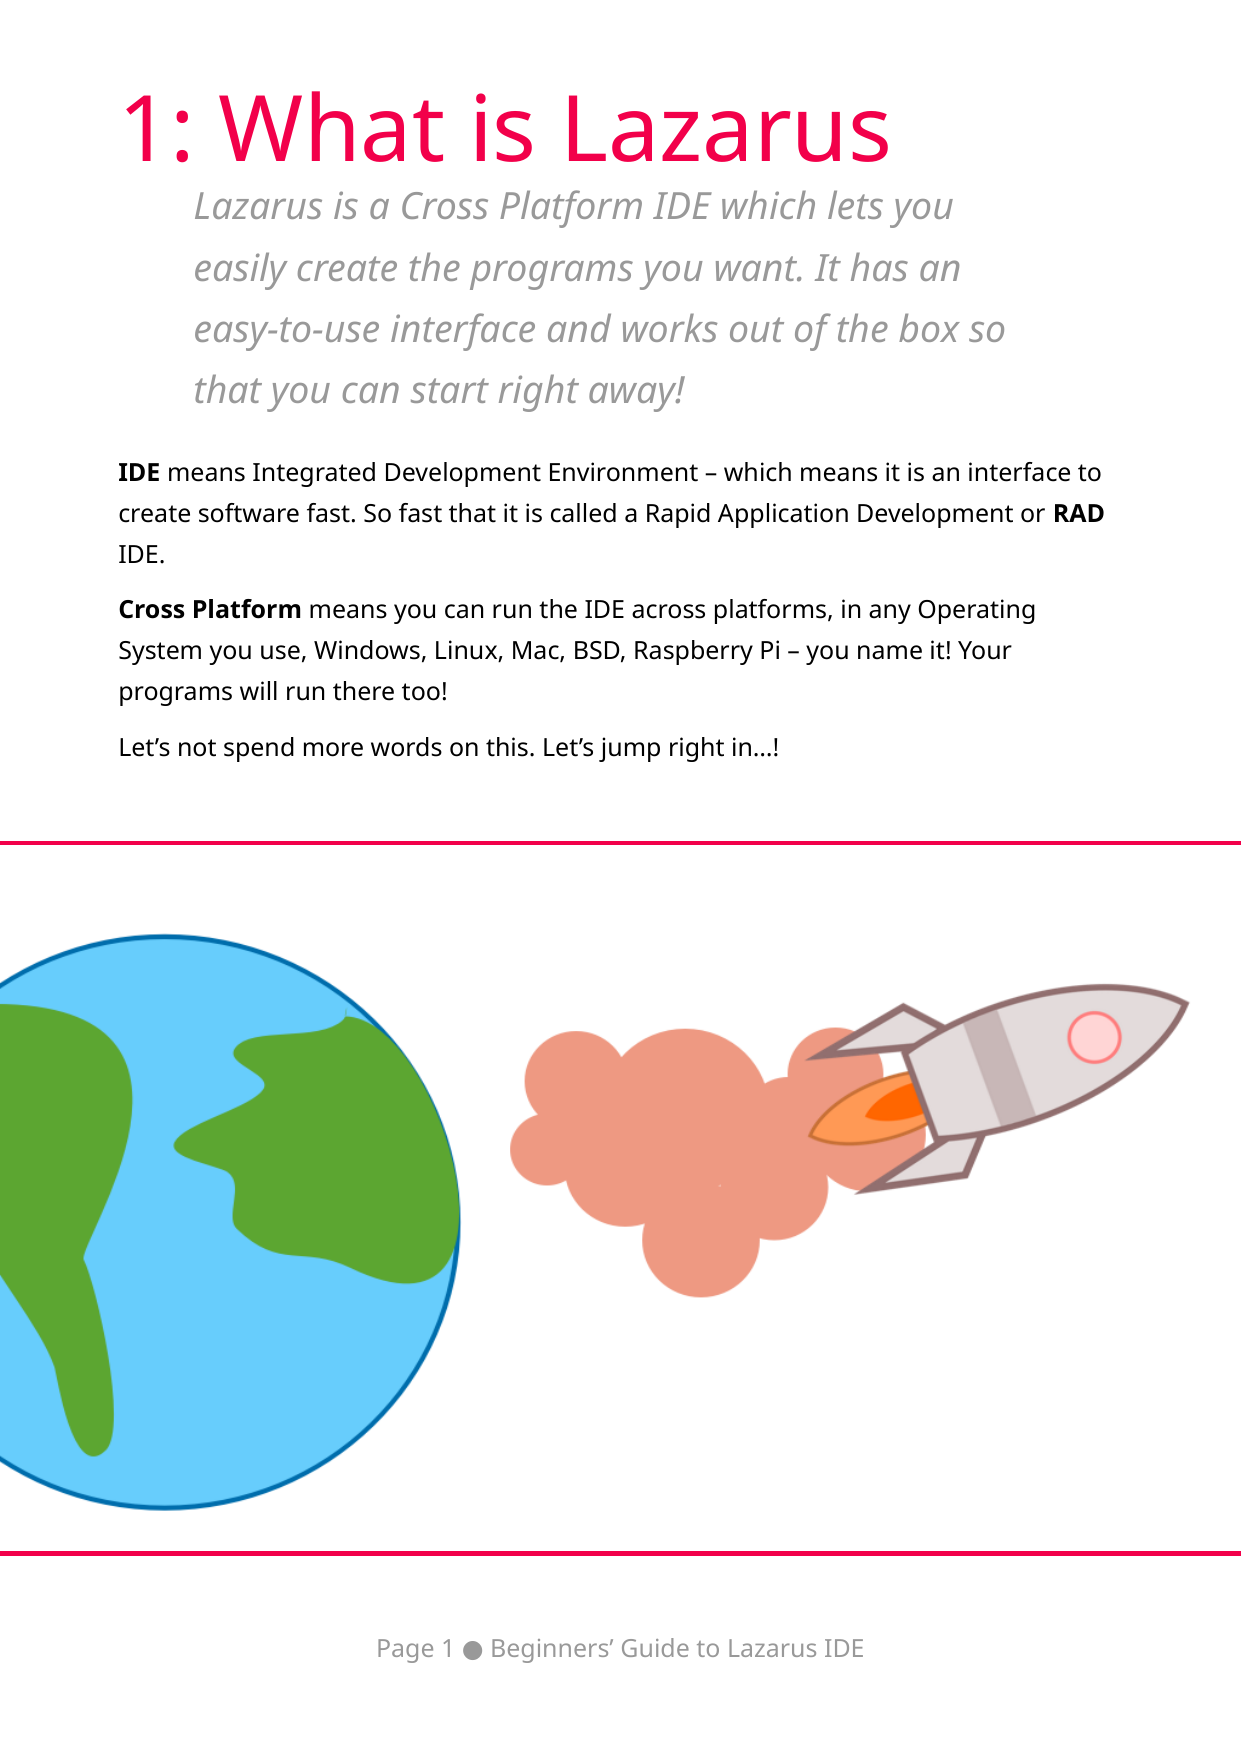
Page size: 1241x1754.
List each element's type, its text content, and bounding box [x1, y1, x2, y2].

text IDE means Integrated Development Environment – which means it is an interface to create software fast. So fast that it is called a Rapid Application Development or RAD IDE. [118, 454, 1122, 570]
text Cross Platform means you can run the IDE across platforms, in any Operating System you use, Windows, Linux, Mac, BSD, Raspberry Pi – you name it! Your programs will run there too! [118, 592, 1122, 708]
picture [0, 845, 1241, 1551]
text Lazarus is a Cross Platform IDE which lets you easily create the programs you want. It has an easy-to-use interface and works out of the box so that you can start right away! [193, 179, 1057, 414]
text Let’s not spend more words on this. Let’s jump right in…! [118, 729, 1122, 764]
subtitle 1: What is Lazarus [118, 119, 1122, 172]
